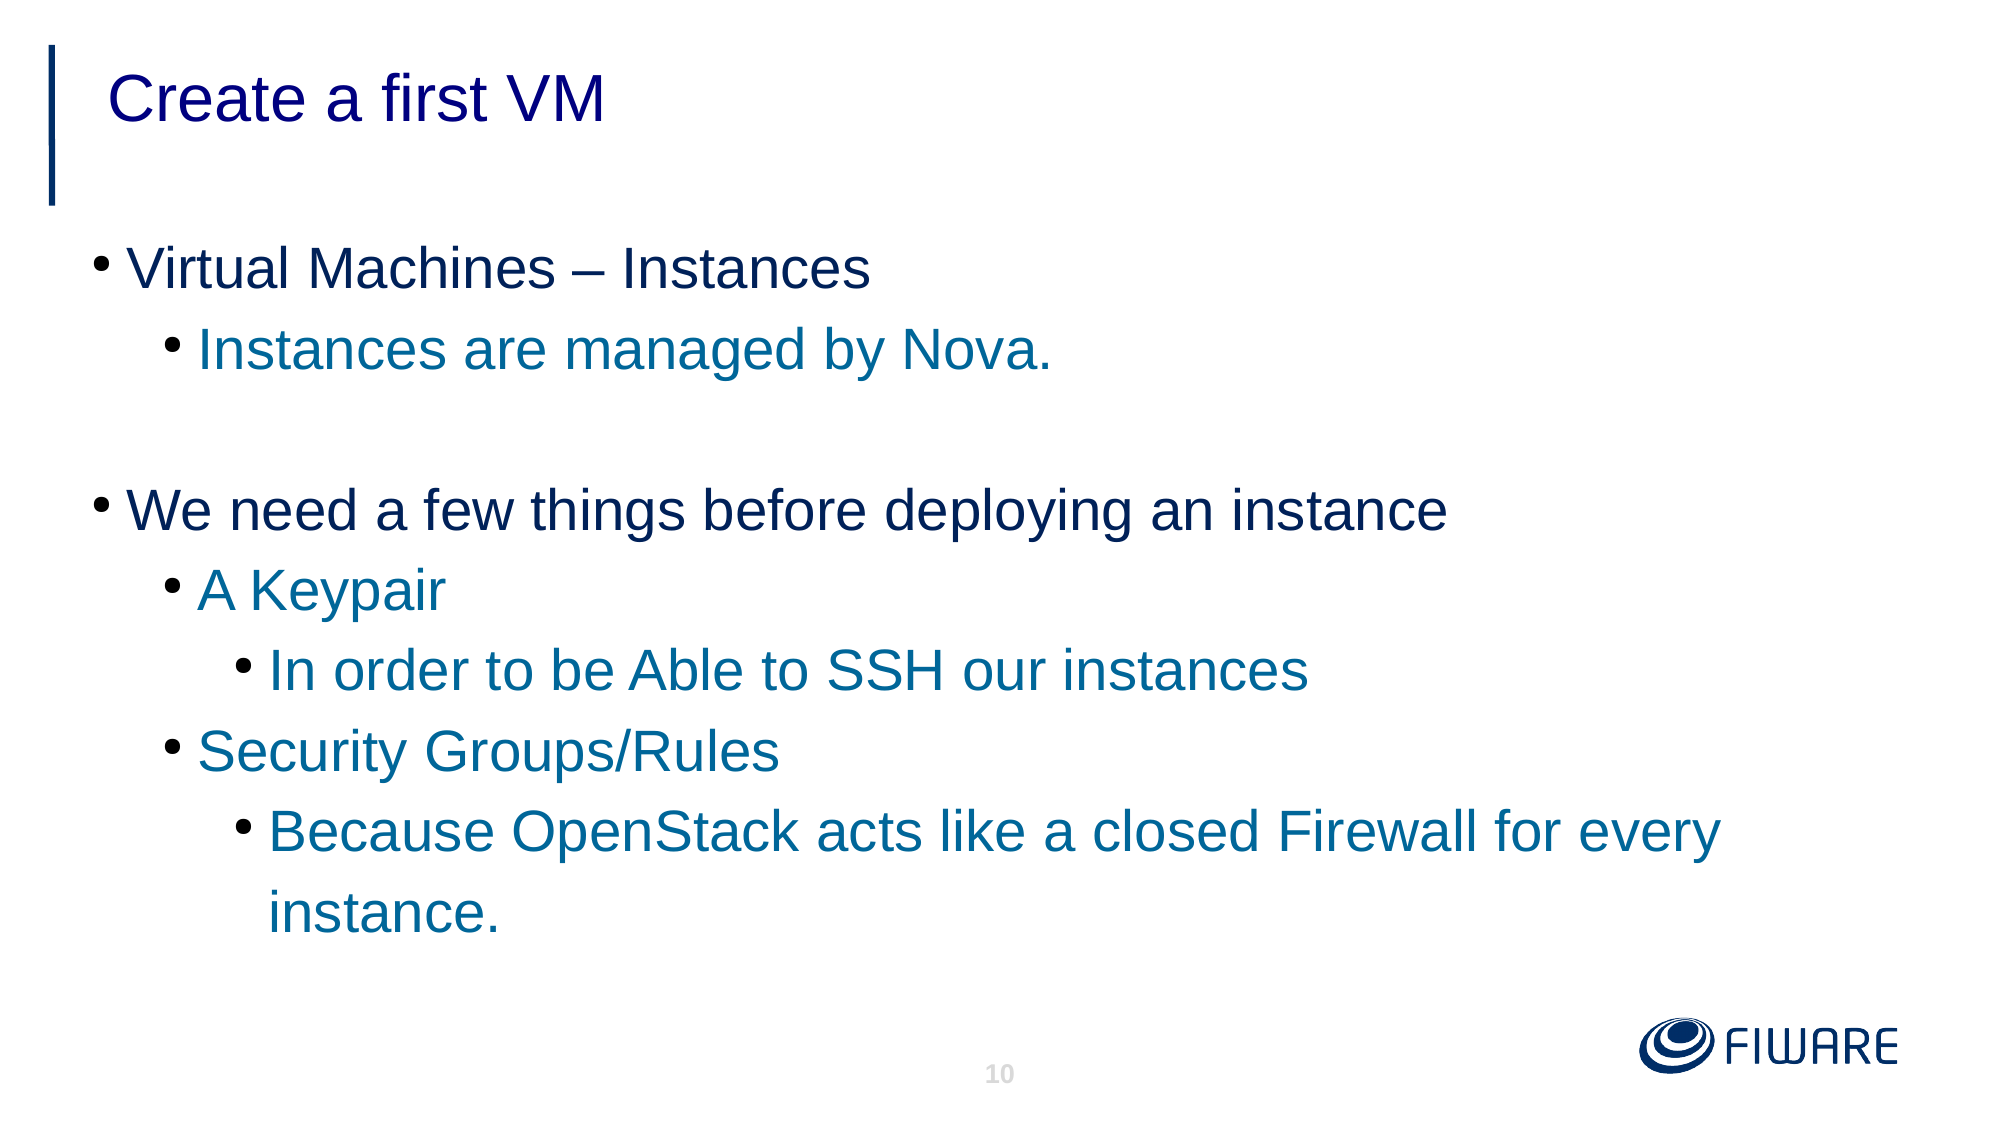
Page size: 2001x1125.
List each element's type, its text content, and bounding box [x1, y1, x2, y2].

slide_number [887, 1042, 1113, 1103]
picture [1635, 1012, 1905, 1077]
text_box Virtual Machines – Instances Instances are managed by Nova. We need a few things before deploying an instance A Keypair In order to be Able to SSH our instances Security Groups/Rules Because OpenStack acts like a closed Firewall for every instance. [76, 212, 1902, 952]
title Create a first VM [92, 47, 1704, 178]
